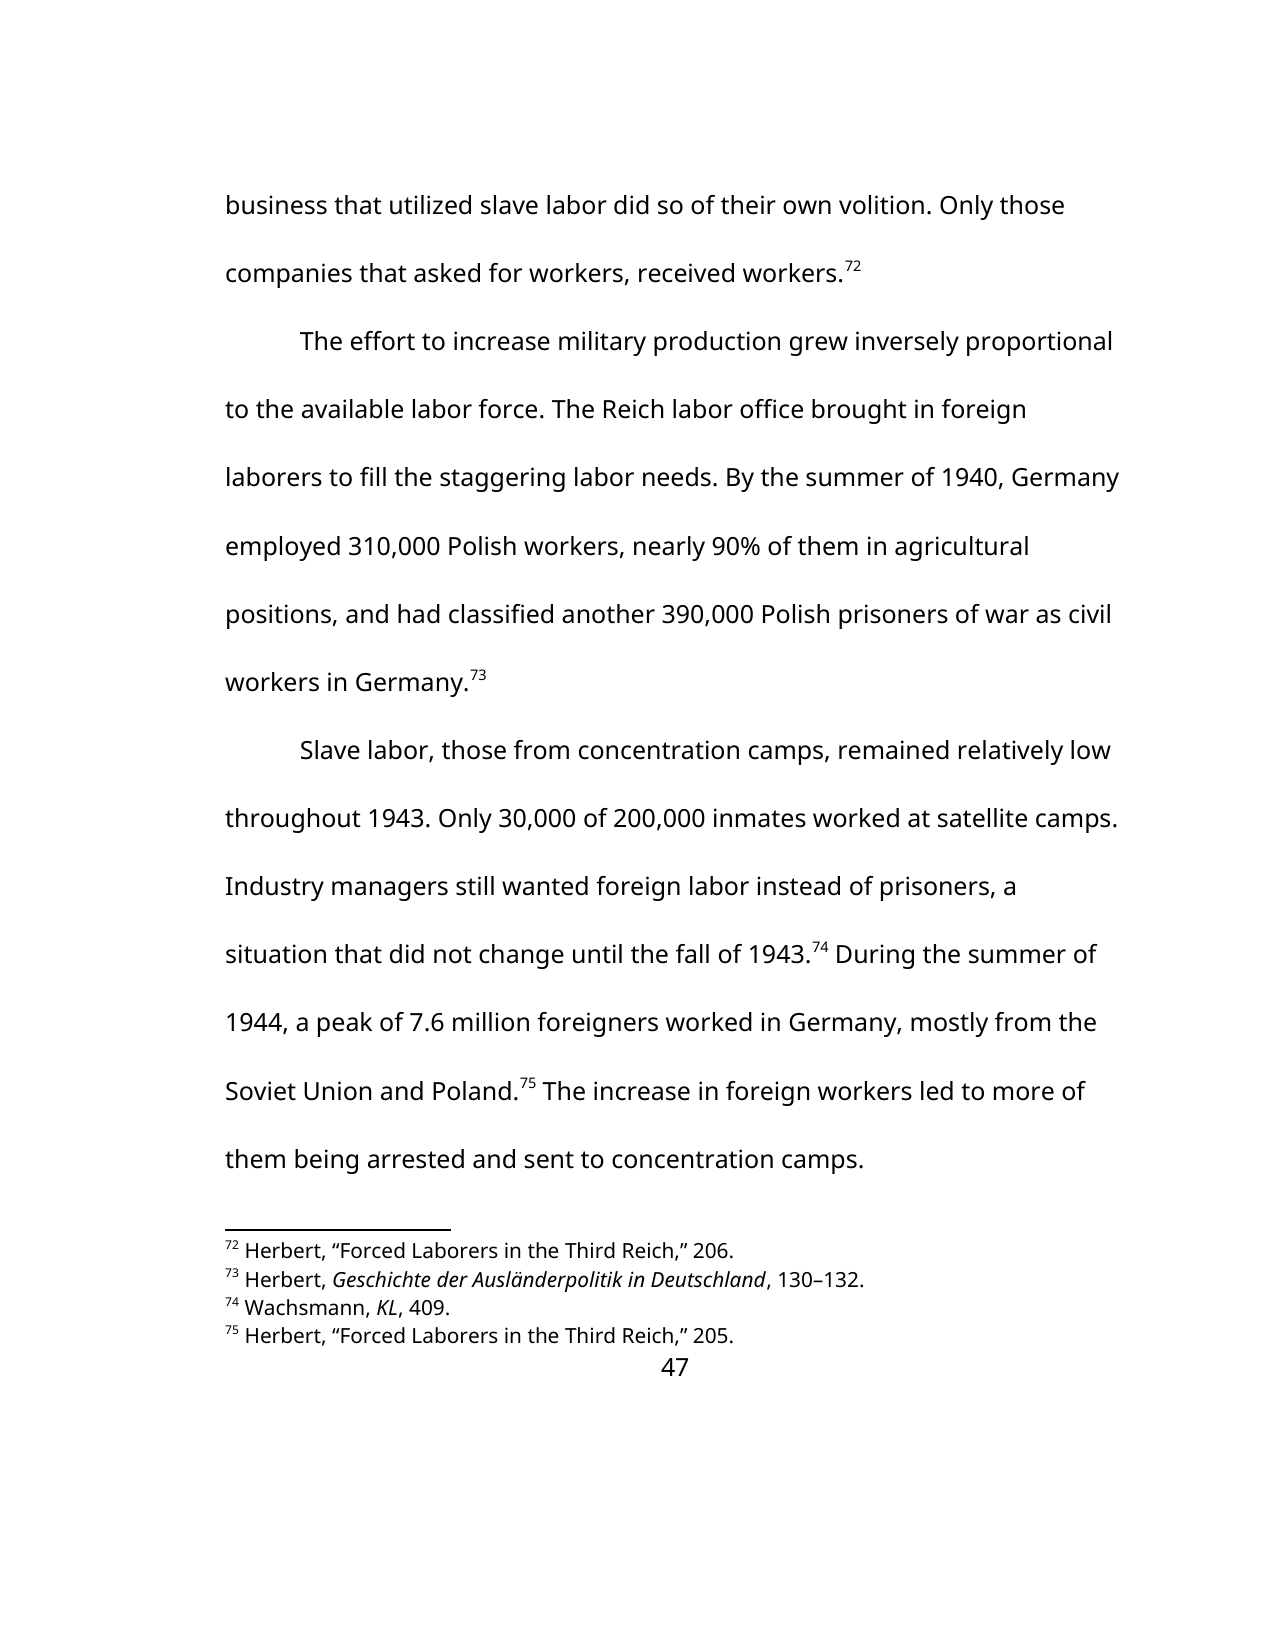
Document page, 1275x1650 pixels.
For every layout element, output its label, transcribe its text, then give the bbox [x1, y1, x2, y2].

text Herbert, Geschichte der Ausländerpolitik in Deutschland, 130–132. [225, 1265, 1125, 1293]
text Herbert, “Forced Laborers in the Third Reich,” 206. [225, 1236, 1125, 1265]
text The effort to increase military production grew inversely proportional to the available labor force. The Reich labor office brought in foreign laborers to fill the staggering labor needs. By the summer of 1940, Germany employed 310,000 Polish workers, nearly 90% of them in agricultural positions, and had classified another 390,000 Polish prisoners of war as civil workers in Germany. [225, 324, 1125, 698]
text Wachsmann, KL, 409. [225, 1293, 1125, 1322]
text business that utilized slave labor did so of their own volition. Only those companies that asked for workers, received workers. [225, 187, 1125, 290]
text Slave labor, those from concentration camps, remained relatively low throughout 1943. Only 30,000 of 200,000 inmates worked at satellite camps. Industry managers still wanted foreign labor instead of prisoners, a situation that did not change until the fall of 1943. During the summer of 1944, a peak of 7.6 million foreigners worked in Germany, mostly from the Soviet Union and Poland. The increase in foreign workers led to more of them being arrested and sent to concentration camps. [225, 732, 1125, 1175]
text Herbert, “Forced Laborers in the Third Reich,” 205. [225, 1322, 1125, 1350]
